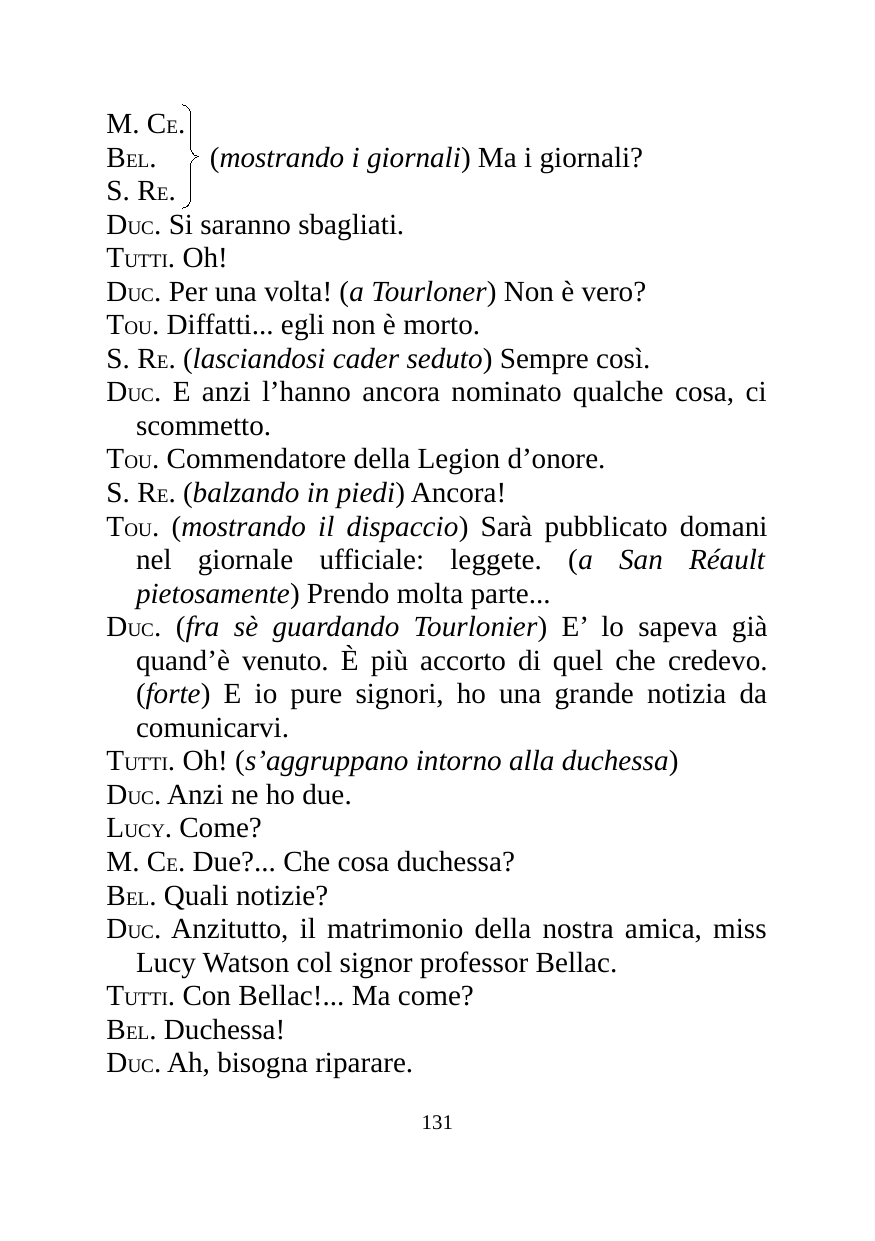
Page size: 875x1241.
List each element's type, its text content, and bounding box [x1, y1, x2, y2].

text Duc. Per una volta! (a Tourloner) Non è vero? [106, 274, 768, 307]
text Tutti. Oh! [106, 240, 768, 274]
text Tou. (mostrando il dispaccio) Sarà pubblicato domani nel giornale ufficiale: leggete. (a San Réault pietosamente) Prendo molta parte... [106, 509, 768, 609]
text S. Re. (lasciandosi cader seduto) Sempre così. [106, 341, 768, 374]
text Duc. (fra sè guardando Tourlonier) E’ lo sapeva già quand’è venuto. È più accorto di quel che credevo. (forte) E io pure signori, ho una grande notizia da comunicarvi. [106, 609, 768, 743]
text Bel. Quali notizie? [106, 878, 768, 911]
text Duc. E anzi l’hanno ancora nominato qualche cosa, ci scommetto. [106, 374, 768, 442]
text Duc. Anzitutto, il matrimonio della nostra amica, miss Lucy Watson col signor professor Bellac. [106, 911, 768, 978]
text Duc. Anzi ne ho due. [106, 777, 768, 811]
text Duc. Si saranno sbagliati. [106, 207, 768, 240]
text Bel. Duchessa! [106, 1012, 768, 1045]
text Tou. Commendatore della Legion d’onore. [106, 442, 768, 475]
text Duc. Ah, bisogna riparare. [106, 1045, 768, 1079]
text Lucy. Come? [106, 811, 768, 844]
text M. Ce. [106, 106, 768, 140]
text Tutti. Con Bellac!... Ma come? [106, 978, 768, 1012]
text Tou. Diffatti... egli non è morto. [106, 307, 768, 341]
text S. Re. (balzando in piedi) Ancora! [106, 475, 768, 509]
text S. Re. [106, 173, 768, 207]
text Tutti. Oh! (s’aggruppano intorno alla duchessa) [106, 743, 768, 777]
text Bel. (mostrando i giornali) Ma i giornali? [106, 140, 768, 173]
text M. Ce. Due?... Che cosa duchessa? [106, 844, 768, 878]
